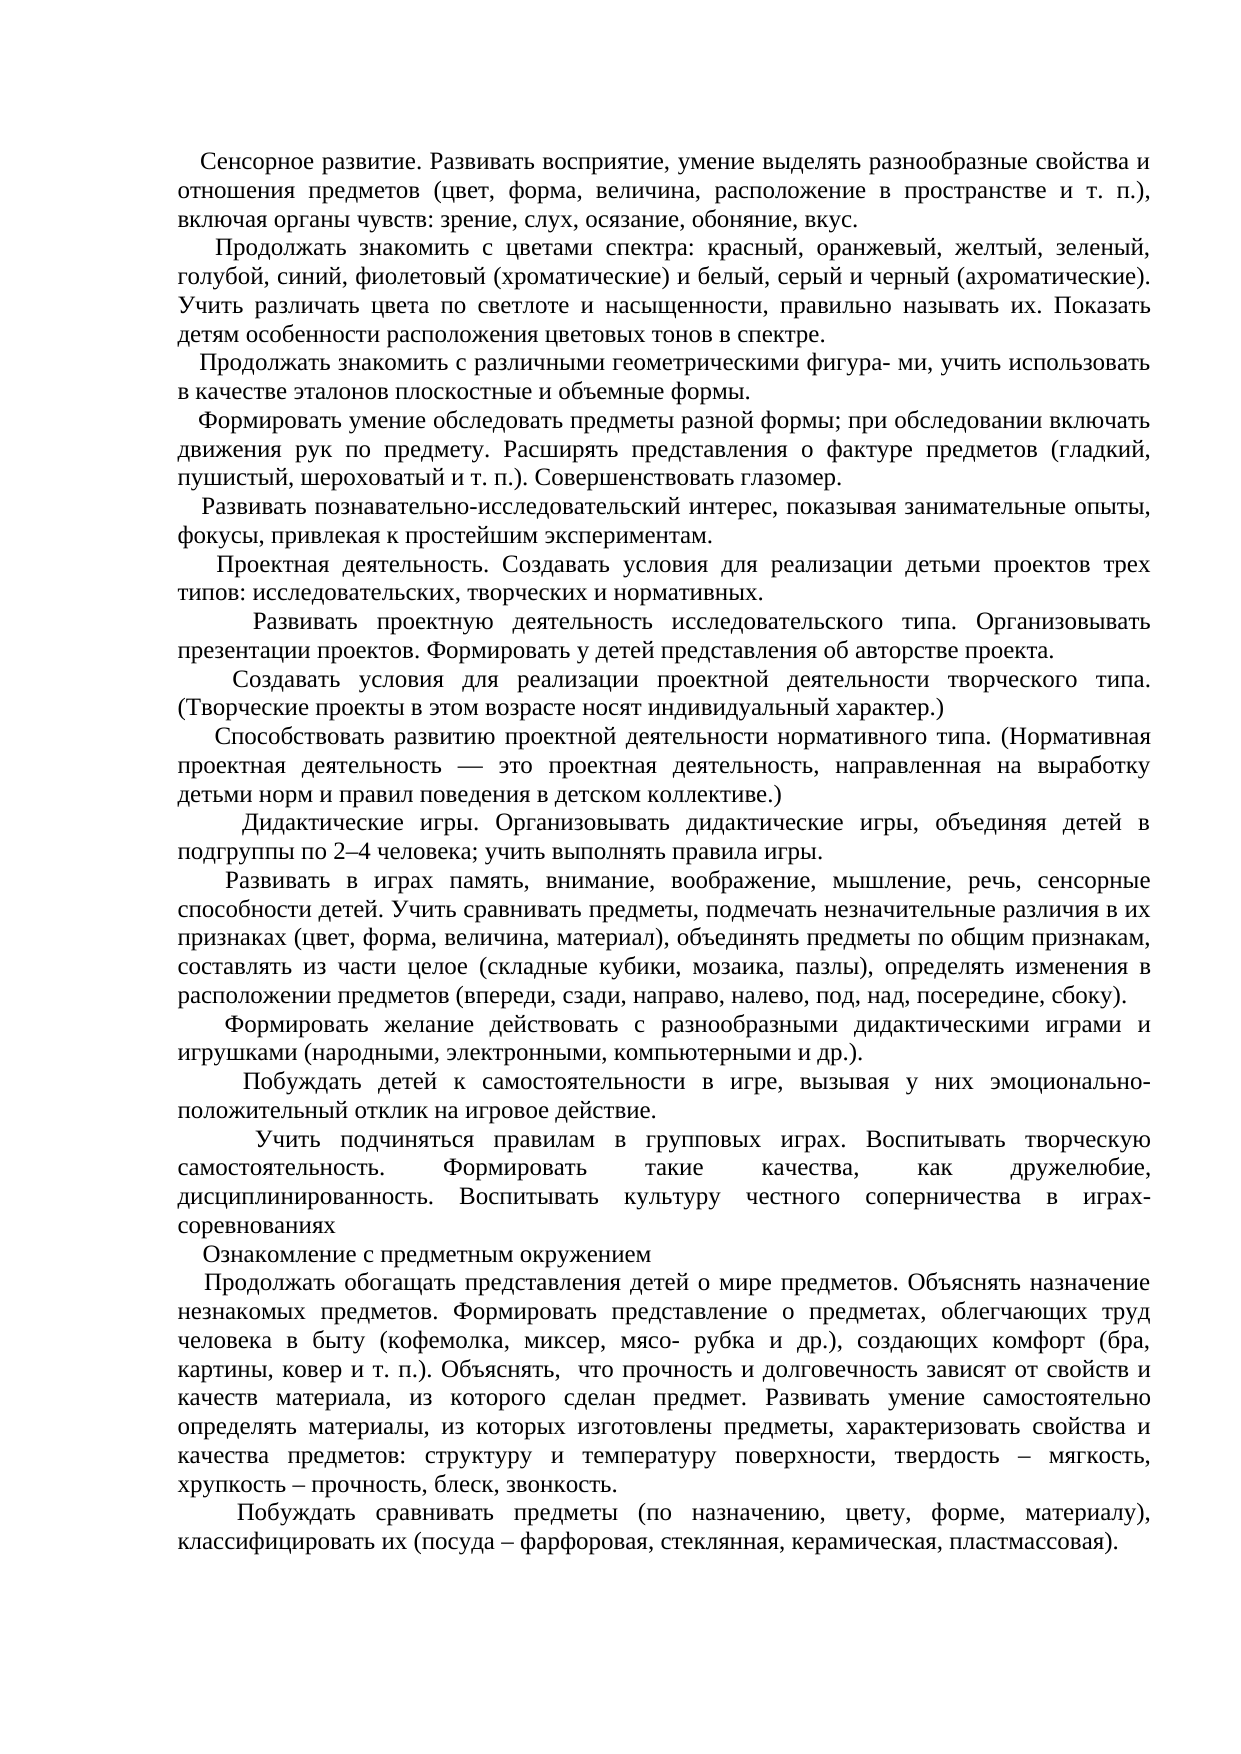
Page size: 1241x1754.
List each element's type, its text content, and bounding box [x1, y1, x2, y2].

text Продолжать знакомить с различными геометрическими фигура- ми, учить использовать в качестве эталонов плоскостные и объемные формы. [177, 347, 1152, 405]
text Проектная деятельность. Создавать условия для реализации детьми проектов трех типов: исследовательских, творческих и нормативных. [177, 549, 1152, 606]
text Учить подчиняться правилам в групповых играх. Воспитывать творческую самостоятельность. Формировать такие качества, как дружелюбие, дисциплинированность. Воспитывать культуру честного соперничества в играх-соревнованиях [177, 1124, 1152, 1239]
text Дидактические игры. Организовывать дидактические игры, объединяя детей в подгруппы по 2–4 человека; учить выполнять правила игры. [177, 807, 1152, 865]
text Побуждать детей к самостоятельности в игре, вызывая у них эмоционально-положительный отклик на игровое действие. [177, 1066, 1152, 1124]
text Развивать в играх память, внимание, воображение, мышление, речь, сенсорные способности детей. Учить сравнивать предметы, подмечать незначительные различия в их признаках (цвет, форма, величина, материал), объединять предметы по общим признакам, составлять из части целое (складные кубики, мозаика, пазлы), определять изменения в расположении предметов (впереди, сзади, направо, налево, под, над, посередине, сбоку). [177, 865, 1152, 1009]
text Ознакомление с предметным окружением [177, 1239, 1152, 1267]
text Формировать умение обследовать предметы разной формы; при обследовании включать движения рук по предмету. Расширять представления о фактуре предметов (гладкий, пушистый, шероховатый и т. п.). Совершенствовать глазомер. [177, 405, 1152, 491]
text Формировать желание действовать с разнообразными дидактическими играми и игрушками (народными, электронными, компьютерными и др.). [177, 1009, 1152, 1066]
text Сенсорное развитие. Развивать восприятие, умение выделять разнообразные свойства и отношения предметов (цвет, форма, величина, расположение в пространстве и т. п.), включая органы чувств: зрение, слух, осязание, обоняние, вкус. [177, 146, 1152, 232]
text Продолжать обогащать представления детей о мире предметов. Объяснять назначение незнакомых предметов. Формировать представление о предметах, облегчающих труд человека в быту (кофемолка, миксер, мясо- рубка и др.), создающих комфорт (бра, картины, ковер и т. п.). Объяснять, что прочность и долговечность зависят от свойств и качеств материала, из которого сделан предмет. Развивать умение самостоятельно определять материалы, из которых изготовлены предметы, характеризовать свойства и качества предметов: структуру и температуру поверхности, твердость – мягкость, хрупкость – прочность, блеск, звонкость. [177, 1267, 1152, 1497]
text Развивать проектную деятельность исследовательского типа. Организовывать презентации проектов. Формировать у детей представления об авторстве проекта. [177, 606, 1152, 664]
text Способствовать развитию проектной деятельности нормативного типа. (Нормативная проектная деятельность — это проектная деятельность, направленная на выработку детьми норм и правил поведения в детском коллективе.) [177, 721, 1152, 807]
text Побуждать сравнивать предметы (по назначению, цвету, форме, материалу), классифицировать их (посуда – фарфоровая, стеклянная, керамическая, пластмассовая). [177, 1497, 1152, 1555]
text Развивать познавательно-исследовательский интерес, показывая занимательные опыты, фокусы, привлекая к простейшим экспериментам. [177, 491, 1152, 549]
text Продолжать знакомить с цветами спектра: красный, оранжевый, желтый, зеленый, голубой, синий, фиолетовый (хроматические) и белый, серый и черный (ахроматические). Учить различать цвета по светлоте и насыщенности, правильно называть их. Показать детям особенности расположения цветовых тонов в спектре. [177, 232, 1152, 347]
text Создавать условия для реализации проектной деятельности творческого типа. (Творческие проекты в этом возрасте носят индивидуальный характер.) [177, 664, 1152, 721]
